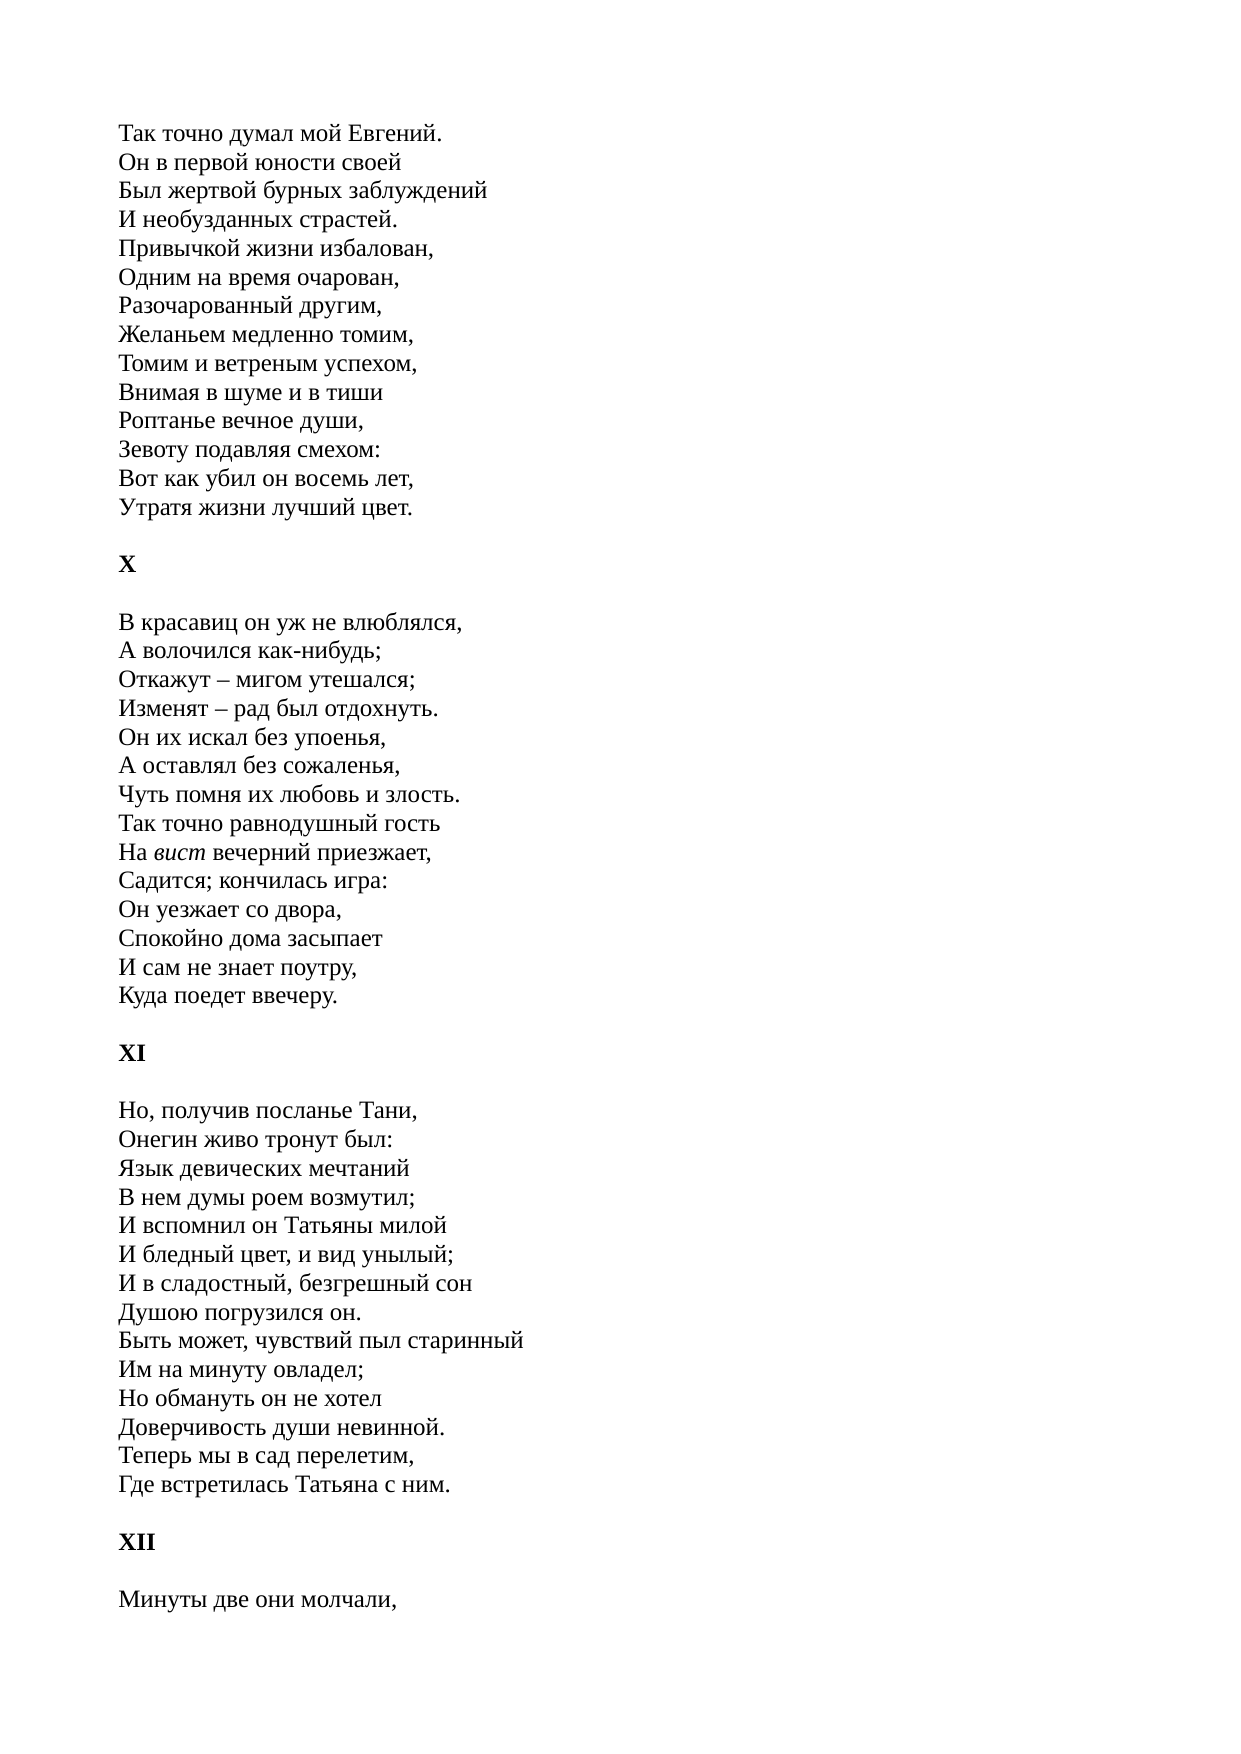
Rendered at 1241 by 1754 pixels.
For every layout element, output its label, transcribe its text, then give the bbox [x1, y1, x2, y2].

text Откажут – мигом утешался; [118, 664, 1240, 693]
text На вист вечерний приезжает, [118, 837, 1240, 866]
text Он уезжает со двора, [118, 894, 1240, 923]
text И бледный цвет, и вид унылый; [118, 1239, 1240, 1268]
text Одним на время очарован, [118, 262, 1240, 291]
text Желаньем медленно томим, [118, 319, 1240, 348]
text Теперь мы в сад перелетим, [118, 1441, 1240, 1469]
text Быть может, чувствий пыл старинный [118, 1326, 1240, 1354]
text Был жертвой бурных заблуждений [118, 176, 1240, 204]
text Разочарованный другим, [118, 291, 1240, 319]
text Язык девических мечтаний [118, 1153, 1240, 1182]
text Роптанье вечное души, [118, 406, 1240, 434]
text А волочился как-нибудь; [118, 636, 1240, 664]
text Чуть помня их любовь и злость. [118, 779, 1240, 808]
text В нем думы роем возмутил; [118, 1182, 1240, 1211]
text Изменят – рад был отдохнуть. [118, 693, 1240, 722]
subtitle X [118, 549, 1240, 578]
text Куда поедет ввечеру. [118, 981, 1240, 1009]
subtitle XI [118, 1038, 1240, 1067]
text Садится; кончилась игра: [118, 866, 1240, 894]
text В красавиц он уж не влюблялся, [118, 607, 1240, 636]
text Привычкой жизни избалован, [118, 233, 1240, 262]
text А оставлял без сожаленья, [118, 751, 1240, 779]
text Но, получив посланье Тани, [118, 1096, 1240, 1124]
text Вот как убил он восемь лет, [118, 463, 1240, 492]
text Где встретилась Татьяна с ним. [118, 1469, 1240, 1498]
text Утратя жизни лучший цвет. [118, 492, 1240, 521]
text И в сладостный, безгрешный сон [118, 1268, 1240, 1297]
text Онегин живо тронут был: [118, 1124, 1240, 1153]
text И вспомнил он Татьяны милой [118, 1211, 1240, 1239]
text Так точно равнодушный гость [118, 808, 1240, 837]
text Минуты две они молчали, [118, 1584, 1240, 1613]
text Им на минуту овладел; [118, 1354, 1240, 1383]
text Доверчивость души невинной. [118, 1412, 1240, 1441]
text Томим и ветреным успехом, [118, 348, 1240, 377]
subtitle XII [118, 1527, 1240, 1556]
text Но обмануть он не хотел [118, 1383, 1240, 1412]
text Зевоту подавляя смехом: [118, 434, 1240, 463]
text Он их искал без упоенья, [118, 722, 1240, 751]
text Внимая в шуме и в тиши [118, 377, 1240, 406]
text Он в первой юности своей [118, 147, 1240, 176]
text И сам не знает поутру, [118, 952, 1240, 981]
text Спокойно дома засыпает [118, 923, 1240, 952]
text И необузданных страстей. [118, 204, 1240, 233]
text Душою погрузился он. [118, 1297, 1240, 1326]
text Так точно думал мой Евгений. [118, 118, 1240, 147]
